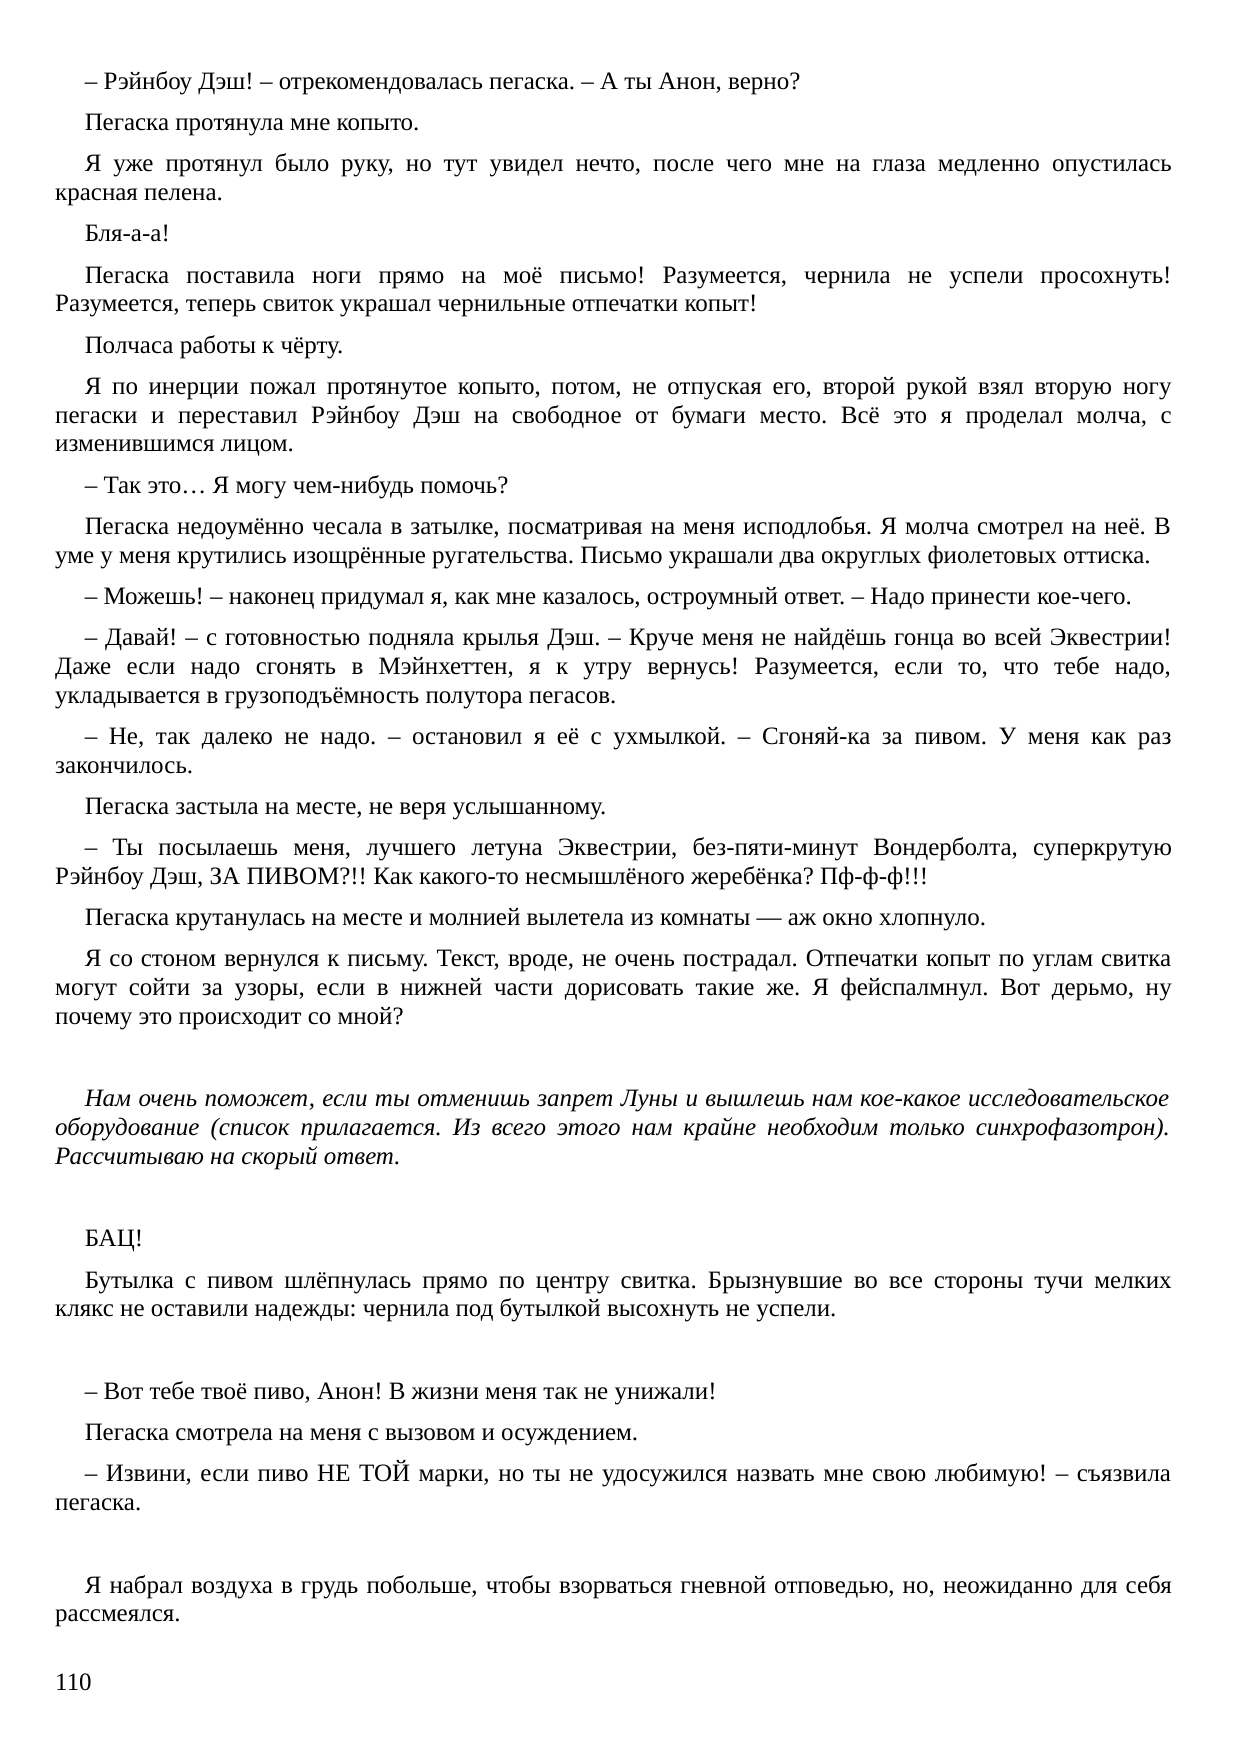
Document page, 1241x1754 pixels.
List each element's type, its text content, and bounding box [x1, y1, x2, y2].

text Я уже протянул было руку, но тут увидел нечто, после чего мне на глаза медленно опустилась красная пелена. [55, 148, 1173, 206]
text Нам очень поможет, если ты отменишь запрет Луны и вышлешь нам кое-какое исследовательское оборудование (список прилагается. Из всего этого нам крайне необходим только синхрофазотрон). Рассчитываю на скорый ответ. [55, 1083, 1173, 1170]
text Я со стоном вернулся к письму. Текст, вроде, не очень пострадал. Отпечатки копыт по углам свитка могут сойти за узоры, если в нижней части дорисовать такие же. Я фейспалмнул. Вот дерьмо, ну почему это происходит со мной? [55, 943, 1173, 1030]
text – Не, так далеко не надо. – остановил я её с ухмылкой. – Сгоняй-ка за пивом. У меня как раз закончилось. [55, 721, 1173, 778]
text Я по инерции пожал протянутое копыто, потом, не отпуская его, второй рукой взял вторую ногу пегаски и переставил Рэйнбоу Дэш на свободное от бумаги место. Всё это я проделал молча, с изменившимся лицом. [55, 371, 1173, 457]
text – Вот тебе твоё пиво, Анон! В жизни меня так не унижали! [55, 1376, 1173, 1405]
text – Извини, если пиво НЕ ТОЙ марки, но ты не удосужился назвать мне свою любимую! – съязвила пегаска. [55, 1458, 1173, 1516]
text Пегаска крутанулась на месте и молнией вылетела из комнаты — аж окно хлопнуло. [55, 902, 1173, 931]
text – Рэйнбоу Дэш! – отрекомендовалась пегаска. – А ты Анон, верно? [55, 66, 1173, 95]
text Пегаска смотрела на меня с вызовом и осуждением. [55, 1417, 1173, 1446]
text – Так это… Я могу чем-нибудь помочь? [55, 470, 1173, 498]
text – Ты посылаешь меня, лучшего летуна Эквестрии, без-пяти-минут Вондерболта, суперкрутую Рэйнбоу Дэш, ЗА ПИВОМ?!! Как какого-то несмышлёного жеребёнка? Пф-ф-ф!!! [55, 832, 1173, 890]
text – Можешь! – наконец придумал я, как мне казалось, остроумный ответ. – Надо принести кое-чего. [55, 581, 1173, 610]
text Пегаска застыла на месте, не веря услышанному. [55, 791, 1173, 820]
text Бутылка с пивом шлёпнулась прямо по центру свитка. Брызнувшие во все стороны тучи мелких клякс не оставили надежды: чернила под бутылкой высохнуть не успели. [55, 1265, 1173, 1322]
text – Давай! – с готовностью подняла крылья Дэш. – Круче меня не найдёшь гонца во всей Эквестрии! Даже если надо сгонять в Мэйнхеттен, я к утру вернусь! Разумеется, если то, что тебе надо, укладывается в грузоподъёмность полутора пегасов. [55, 622, 1173, 708]
text Я набрал воздуха в грудь побольше, чтобы взорваться гневной отповедью, но, неожиданно для себя рассмеялся. [55, 1570, 1173, 1627]
text Бля-а-а! [55, 218, 1173, 247]
text БАЦ! [55, 1223, 1173, 1252]
text Пегаска недоумённо чесала в затылке, посматривая на меня исподлобья. Я молча смотрел на неё. В уме у меня крутились изощрённые ругательства. Письмо украшали два округлых фиолетовых оттиска. [55, 511, 1173, 568]
text Полчаса работы к чёрту. [55, 330, 1173, 358]
text Пегаска протянула мне копыто. [55, 107, 1173, 136]
text Пегаска поставила ноги прямо на моё письмо! Разумеется, чернила не успели просохнуть! Разумеется, теперь свиток украшал чернильные отпечатки копыт! [55, 260, 1173, 317]
